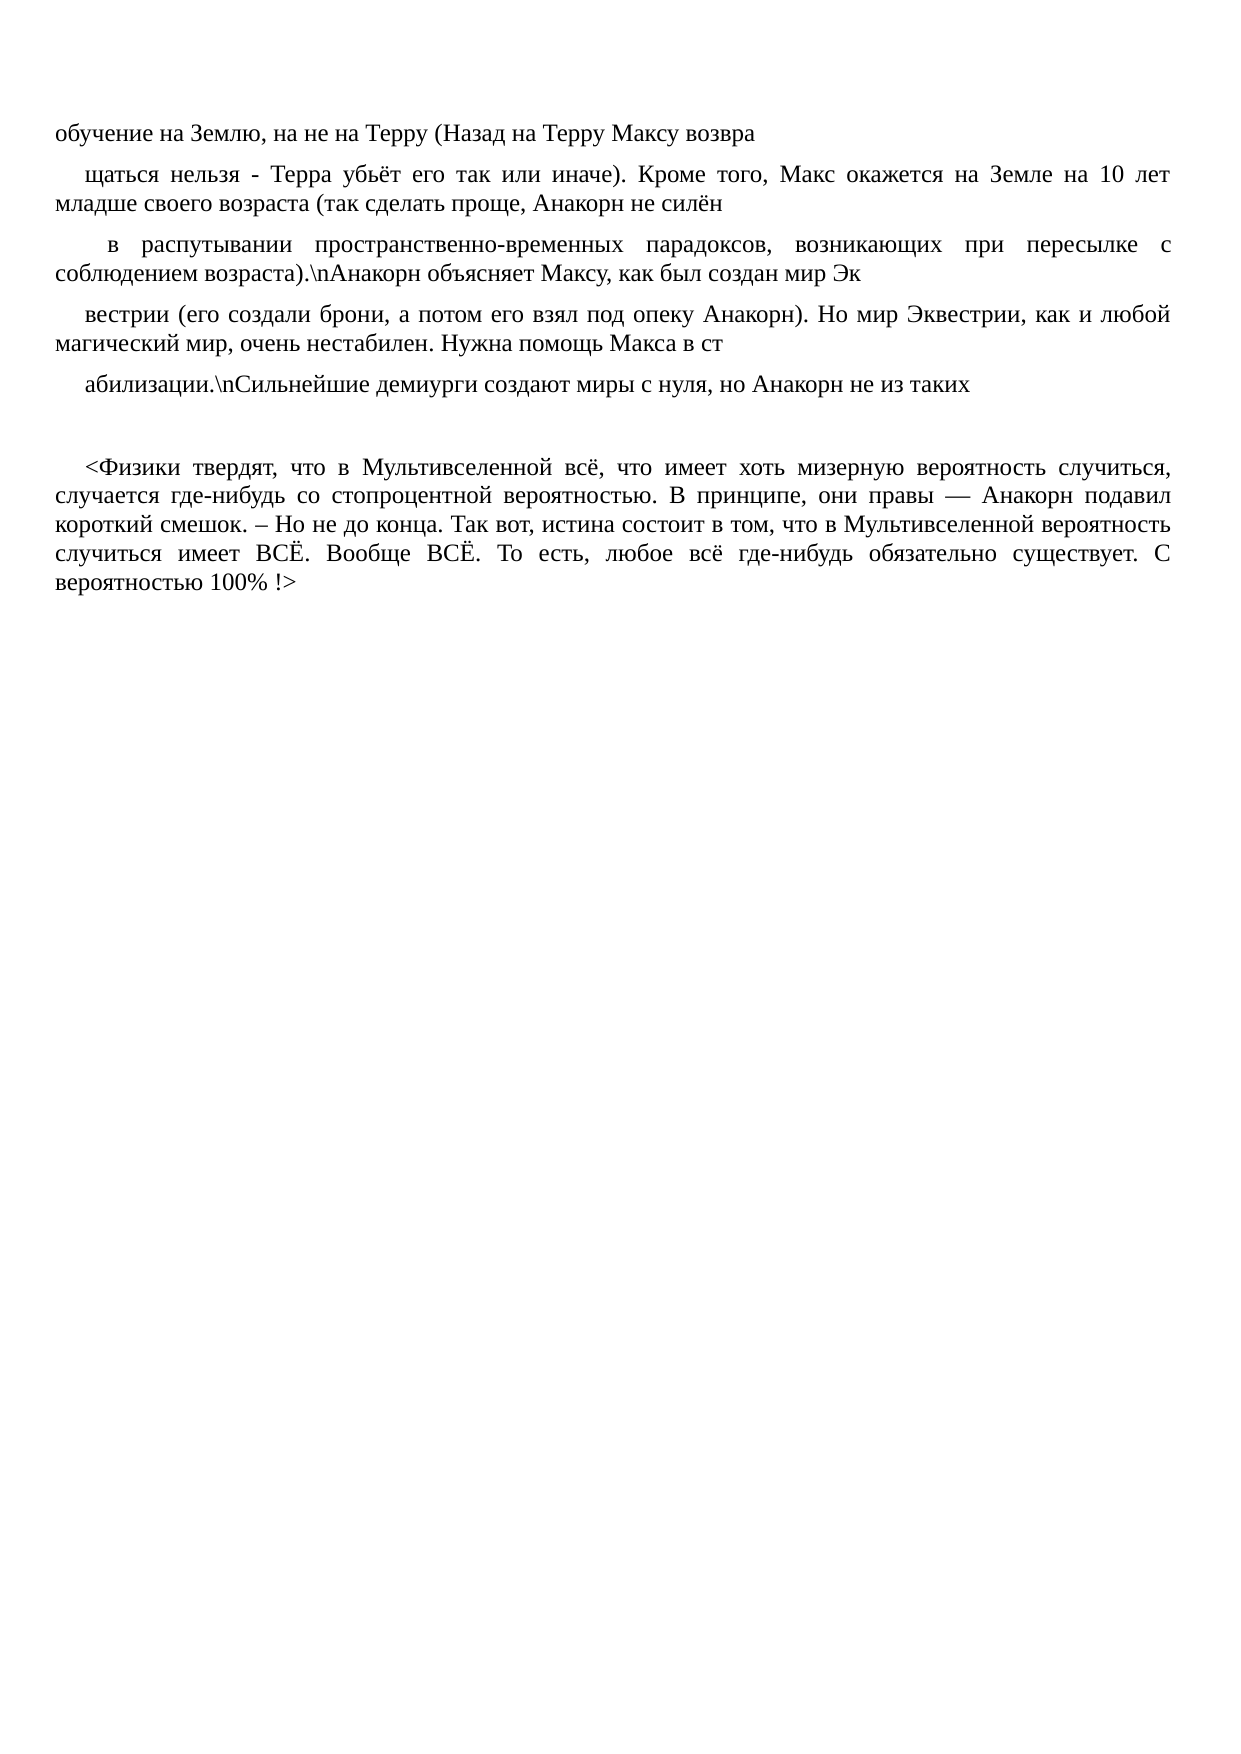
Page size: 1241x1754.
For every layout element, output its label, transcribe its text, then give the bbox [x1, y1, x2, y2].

text абилизации.\nСильнейшие демиурги создают миры с нуля, но Анакорн не из таких [55, 369, 1172, 398]
text <Физики твердят, что в Мультивселенной всё, что имеет хоть мизерную вероятность случиться, случается где-нибудь со стопроцентной вероятностью. В принципе, они правы — Анакорн подавил короткий смешок. – Но не до конца. Так вот, истина состоит в том, что в Мультивселенной вероятность случиться имеет ВСЁ. Вообще ВСЁ. То есть, любое всё где-нибудь обязательно существует. С вероятностью 100% !> [55, 452, 1172, 596]
text вестрии (его создали брони, а потом его взял под опеку Анакорн). Но мир Эквестрии, как и любой магический мир, очень нестабилен. Нужна помощь Макса в ст [55, 299, 1172, 357]
text в распутывании пространственно-временных парадоксов, возникающих при пересылке с соблюдением возраста).\nАнакорн объясняет Максу, как был создан мир Эк [55, 229, 1172, 287]
text обучение на Землю, на не на Терру (Назад на Терру Максу возвра [55, 118, 1172, 147]
text щаться нельзя - Терра убьёт его так или иначе). Кроме того, Макс окажется на Земле на 10 лет младше своего возраста (так сделать проще, Анакорн не силён [55, 159, 1172, 217]
